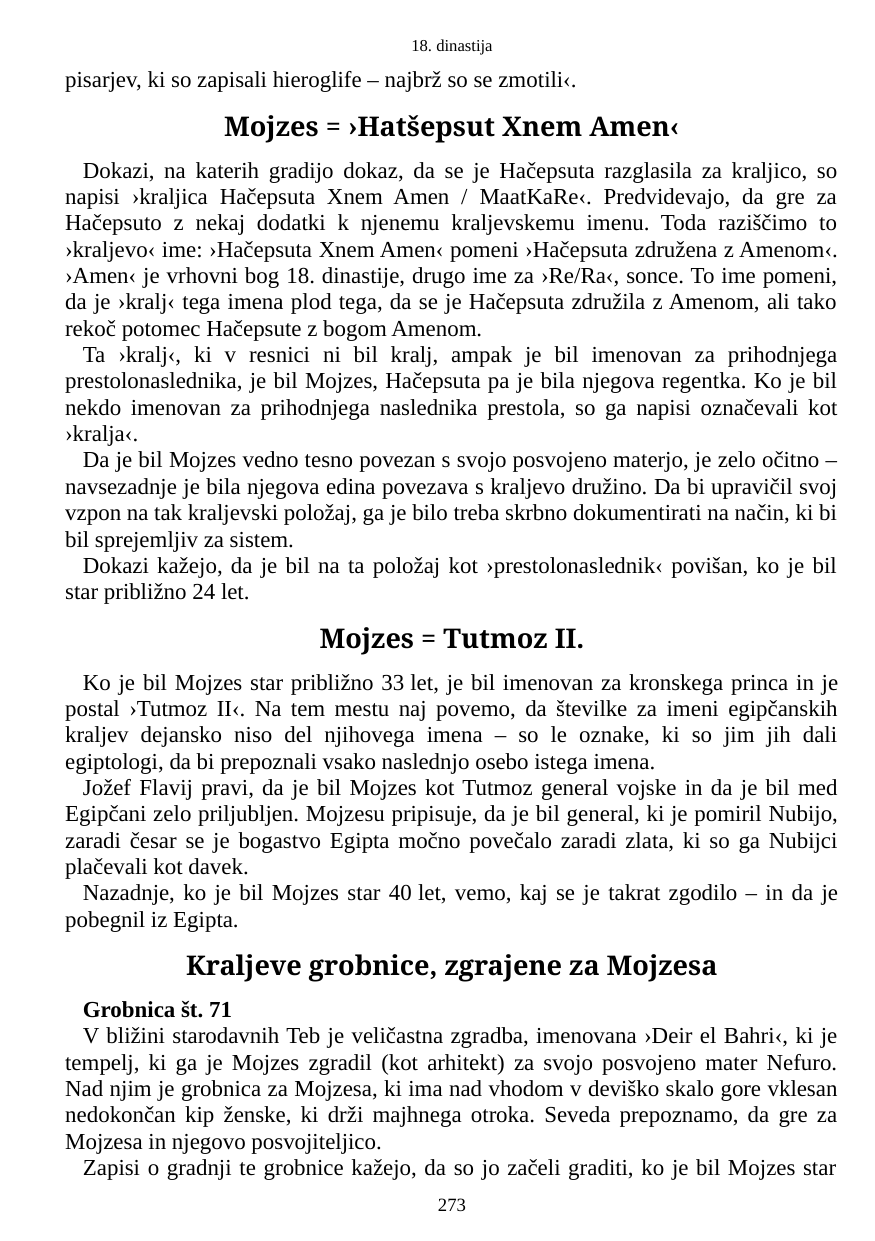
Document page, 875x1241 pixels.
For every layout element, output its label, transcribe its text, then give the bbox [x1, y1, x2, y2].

text Zapisi o gradnji te grobnice kažejo, da so jo začeli graditi, ko je bil Mojzes star [65, 1154, 839, 1181]
text Ta ›kralj‹, ki v resnici ni bil kralj, ampak je bil imenovan za prihodnjega prestolonaslednika, je bil Mojzes, Hačepsuta pa je bila njegova regentka. Ko je bil nekdo imenovan za prihodnjega naslednika prestola, so ga napisi označevali kot ›kralja‹. [65, 341, 839, 447]
text Grobnica št. 71 [65, 996, 839, 1022]
text Dokazi, na katerih gradijo dokaz, da se je Hačepsuta razglasila za kraljico, so napisi ›kraljica Hačepsuta Xnem Amen / MaatKaRe‹. Predvidevajo, da gre za Hačepsuto z nekaj dodatki k njenemu kraljevskemu imenu. Toda raziščimo to ›kraljevo‹ ime: ›Hačepsuta Xnem Amen‹ pomeni ›Hačepsuta združena z Amenom‹. ›Amen‹ je vrhovni bog 18. dinastije, drugo ime za ›Re/Ra‹, sonce. To ime pomeni, da je ›kralj‹ tega imena plod tega, da se je Hačepsuta združila z Amenom, ali tako rekoč potomec Hačepsute z bogom Amenom. [65, 157, 839, 341]
text Dokazi kažejo, da je bil na ta položaj kot ›prestolonaslednik‹ povišan, ko je bil star približno 24 let. [65, 552, 839, 605]
text V bližini starodavnih Teb je veličastna zgradba, imenovana ›Deir el Bahri‹, ki je tempelj, ki ga je Mojzes zgradil (kot arhitekt) za svojo posvojeno mater Nefuro. Nad njim je grobnica za Mojzesa, ki ima nad vhodom v deviško skalo gore vklesan nedokončan kip ženske, ki drži majhnega otroka. Seveda prepoznamo, da gre za Mojzesa in njegovo posvojiteljico. [65, 1022, 839, 1154]
text pisarjev, ki so zapisali hieroglife – najbrž so se zmotili‹. [65, 66, 839, 93]
text Jožef Flavij pravi, da je bil Mojzes kot Tutmoz general vojske in da je bil med Egipčani zelo priljubljen. Mojzesu pripisuje, da je bil general, ki je pomiril Nubijo, zaradi česar se je bogastvo Egipta močno povečalo zaradi zlata, ki so ga Nubijci plačevali kot davek. [65, 774, 839, 879]
text Da je bil Mojzes vedno tesno povezan s svojo posvojeno materjo, je zelo očitno – navsezadnje je bila njegova edina povezava s kraljevo družino. Da bi upravičil svoj vzpon na tak kraljevski položaj, ga je bilo treba skrbno dokumentirati na način, ki bi bil sprejemljiv za sistem. [65, 447, 839, 552]
text Ko je bil Mojzes star približno 33 let, je bil imenovan za kronskega princa in je postal ›Tutmoz II‹. Na tem mestu naj povemo, da številke za imeni egipčanskih kraljev dejansko niso del njihovega imena – so le oznake, ki so jim jih dali egiptologi, da bi prepoznali vsako naslednjo osebo istega imena. [65, 669, 839, 774]
subtitle Kraljeve grobnice, zgrajene za Mojzesa [65, 947, 839, 984]
text Nazadnje, ko je bil Mojzes star 40 let, vemo, kaj se je takrat zgodilo – in da je pobegnil iz Egipta. [65, 879, 839, 932]
subtitle Mojzes = Tutmoz II. [65, 619, 839, 656]
subtitle Mojzes = ›Hatšepsut Xnem Amen‹ [65, 107, 839, 144]
